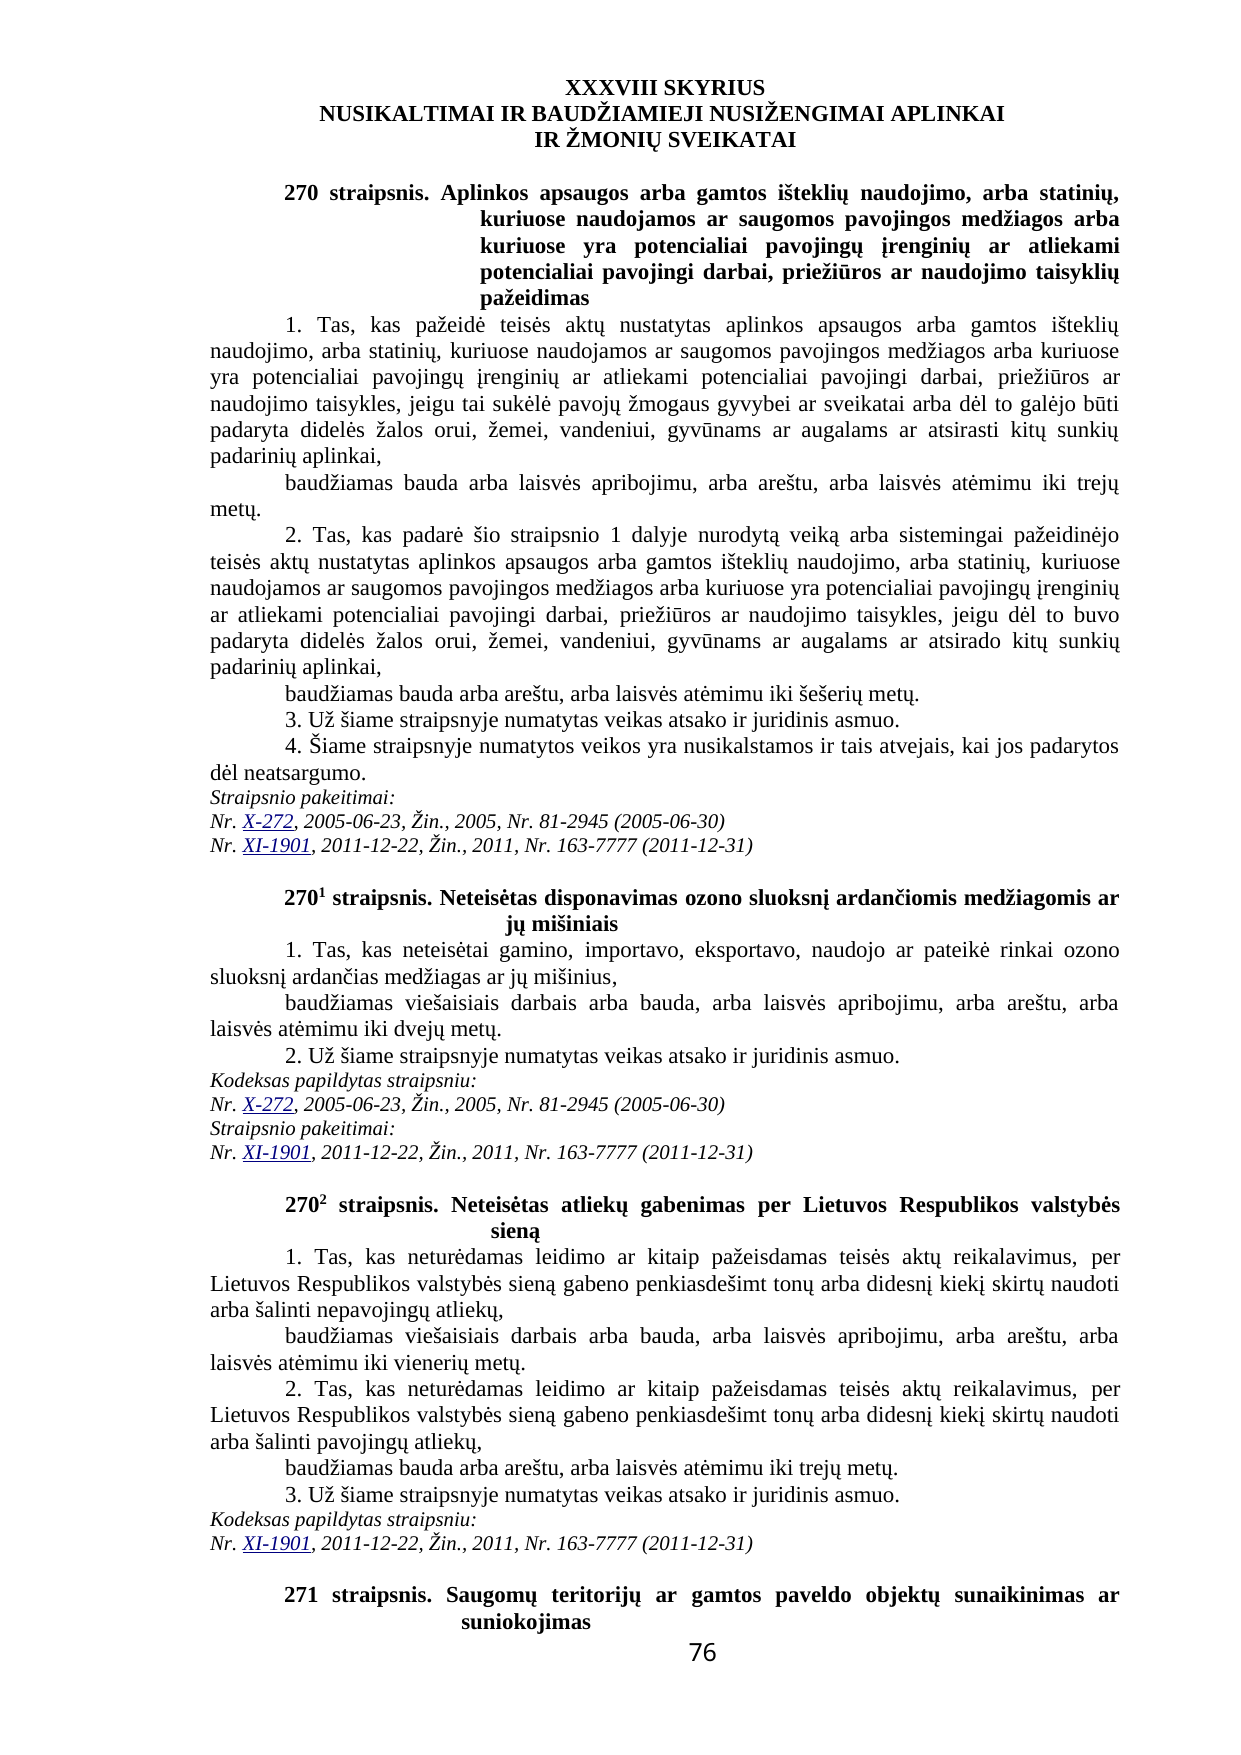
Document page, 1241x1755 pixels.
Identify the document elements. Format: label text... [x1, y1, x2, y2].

text 2701 straipsnis. Neteisėtas disponavimas ozono sluoksnį ardančiomis medžiagomis ar jų mišiniais [284, 884, 1120, 936]
text Nr. X-272, 2005-06-23, Žin., 2005, Nr. 81-2945 (2005-06-30) [210, 809, 1120, 833]
text Straipsnio pakeitimai: [210, 785, 1120, 809]
text baudžiamas bauda arba areštu, arba laisvės atėmimu iki trejų metų. [210, 1454, 1120, 1481]
text Nr. XI-1901, 2011-12-22, Žin., 2011, Nr. 163-7777 (2011-12-31) [210, 1531, 1120, 1555]
text Nr. XI-1901, 2011-12-22, Žin., 2011, Nr. 163-7777 (2011-12-31) [210, 1140, 1120, 1164]
text Nr. XI-1901, 2011-12-22, Žin., 2011, Nr. 163-7777 (2011-12-31) [210, 833, 1120, 857]
text 2. Tas, kas padarė šio straipsnio 1 dalyje nurodytą veiką arba sistemingai pažeidinėjo teisės aktų nustatytas aplinkos apsaugos arba gamtos išteklių naudojimo, arba statinių, kuriuose naudojamos ar saugomos pavojingos medžiagos arba kuriuose yra potencialiai pavojingų įrenginių ar atliekami potencialiai pavojingi darbai, priežiūros ar naudojimo taisykles, jeigu dėl to buvo padaryta didelės žalos orui, žemei, vandeniui, gyvūnams ar augalams ar atsirado kitų sunkių padarinių aplinkai, [210, 522, 1120, 680]
text baudžiamas viešaisiais darbais arba bauda, arba laisvės apribojimu, arba areštu, arba laisvės atėmimu iki vienerių metų. [210, 1322, 1120, 1375]
text 4. Šiame straipsnyje numatytos veikos yra nusikalstamos ir tais atvejais, kai jos padarytos dėl neatsargumo. [210, 732, 1120, 785]
subtitle XXXVIII SKYRIUS [210, 73, 1120, 100]
text 1. Tas, kas neturėdamas leidimo ar kitaip pažeisdamas teisės aktų reikalavimus, per Lietuvos Respublikos valstybės sieną gabeno penkiasdešimt tonų arba didesnį kiekį skirtų naudoti arba šalinti nepavojingų atliekų, [210, 1243, 1120, 1322]
text Nr. X-272, 2005-06-23, Žin., 2005, Nr. 81-2945 (2005-06-30) [210, 1092, 1120, 1116]
text 2. Už šiame straipsnyje numatytas veikas atsako ir juridinis asmuo. [210, 1042, 1120, 1068]
text 2. Tas, kas neturėdamas leidimo ar kitaip pažeisdamas teisės aktų reikalavimus, per Lietuvos Respublikos valstybės sieną gabeno penkiasdešimt tonų arba didesnį kiekį skirtų naudoti arba šalinti pavojingų atliekų, [210, 1375, 1120, 1454]
text baudžiamas bauda arba areštu, arba laisvės atėmimu iki šešerių metų. [210, 680, 1120, 706]
text 3. Už šiame straipsnyje numatytas veikas atsako ir juridinis asmuo. [210, 706, 1120, 732]
text 1. Tas, kas pažeidė teisės aktų nustatytas aplinkos apsaugos arba gamtos išteklių naudojimo, arba statinių, kuriuose naudojamos ar saugomos pavojingos medžiagos arba kuriuose yra potencialiai pavojingų įrenginių ar atliekami potencialiai pavojingi darbai, priežiūros ar naudojimo taisykles, jeigu tai sukėlė pavojų žmogaus gyvybei ar sveikatai arba dėl to galėjo būti padaryta didelės žalos orui, žemei, vandeniui, gyvūnams ar augalams ar atsirasti kitų sunkių padarinių aplinkai, [210, 311, 1120, 469]
text 3. Už šiame straipsnyje numatytas veikas atsako ir juridinis asmuo. [210, 1481, 1120, 1507]
text 1. Tas, kas neteisėtai gamino, importavo, eksportavo, naudojo ar pateikė rinkai ozono sluoksnį ardančias medžiagas ar jų mišinius, [210, 936, 1120, 989]
text Kodeksas papildytas straipsniu: [210, 1068, 1120, 1092]
text Straipsnio pakeitimai: [210, 1116, 1120, 1140]
text 270 straipsnis. Aplinkos apsaugos arba gamtos išteklių naudojimo, arba statinių, kuriuose naudojamos ar saugomos pavojingos medžiagos arba kuriuose yra potencialiai pavojingų įrenginių ar atliekami potencialiai pavojingi darbai, priežiūros ar naudojimo taisyklių pažeidimas [284, 179, 1120, 311]
text baudžiamas viešaisiais darbais arba bauda, arba laisvės apribojimu, arba areštu, arba laisvės atėmimu iki dvejų metų. [210, 989, 1120, 1042]
text 271 straipsnis. Saugomų teritorijų ar gamtos paveldo objektų sunaikinimas ar suniokojimas [284, 1581, 1120, 1634]
text NUSIKALTIMAI IR BAUDŽIAMIEJI NUSIŽENGIMAI APLINKAI IR ŽMONIŲ SVEIKATAI [210, 100, 1120, 153]
text Kodeksas papildytas straipsniu: [210, 1507, 1120, 1531]
text baudžiamas bauda arba laisvės apribojimu, arba areštu, arba laisvės atėmimu iki trejų metų. [210, 469, 1120, 522]
text 2702 straipsnis. Neteisėtas atliekų gabenimas per Lietuvos Respublikos valstybės sieną [285, 1191, 1120, 1243]
